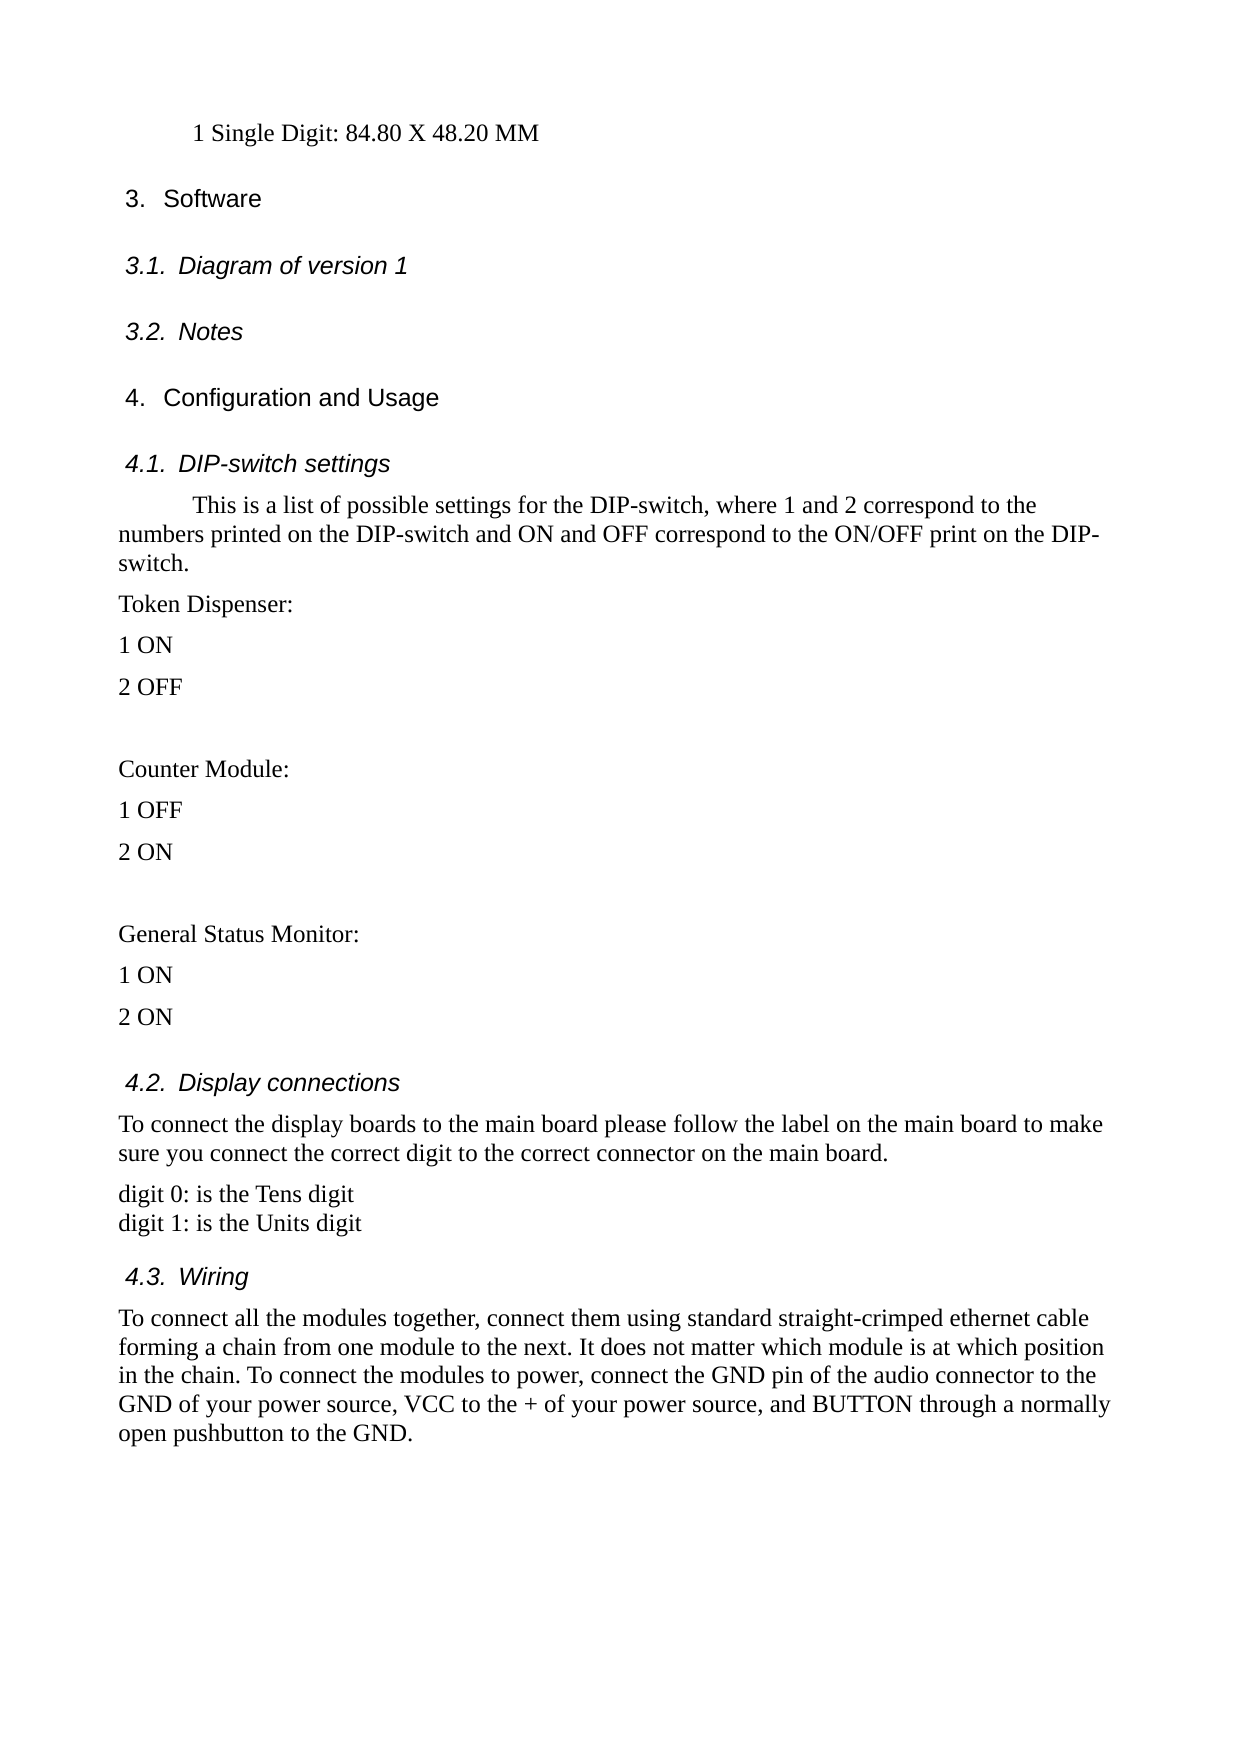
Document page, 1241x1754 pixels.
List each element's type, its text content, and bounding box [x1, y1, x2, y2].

text 1 ON [118, 631, 1122, 659]
text 2 ON [118, 1002, 1122, 1031]
text General Status Monitor: [118, 919, 1122, 948]
subtitle DIP-switch settings [118, 449, 1122, 478]
text 1 ON [118, 961, 1122, 989]
text Token Dispenser: [118, 589, 1122, 618]
text 2 OFF [118, 672, 1122, 701]
text 2 ON [118, 837, 1122, 866]
text Counter Module: [118, 754, 1122, 783]
text digit 0: is the Tens digit [118, 1179, 1122, 1208]
subtitle Display connections [118, 1068, 1122, 1097]
subtitle Wiring [118, 1262, 1122, 1291]
text This is a list of possible settings for the DIP-switch, where 1 and 2 correspond to the numbers printed on the DIP-switch and ON and OFF correspond to the ON/OFF print on the DIP-switch. [118, 491, 1122, 577]
text digit 1: is the Units digit [118, 1208, 1122, 1237]
subtitle Notes [118, 317, 1122, 346]
subtitle Diagram of version 1 [118, 251, 1122, 279]
text 1 OFF [118, 796, 1122, 824]
text To connect all the modules together, connect them using standard straight-crimped ethernet cable forming a chain from one module to the next. It does not matter which module is at which position in the chain. To connect the modules to power, connect the GND pin of the audio connector to the GND of your power source, VCC to the + of your power source, and BUTTON through a normally open pushbutton to the GND. [118, 1303, 1122, 1447]
subtitle Configuration and Usage [118, 383, 1122, 412]
subtitle Software [118, 184, 1122, 213]
text 1 Single Digit: 84.80 X 48.20 MM [118, 118, 1122, 147]
text To connect the display boards to the main board please follow the label on the main board to make sure you connect the correct digit to the correct connector on the main board. [118, 1109, 1122, 1167]
